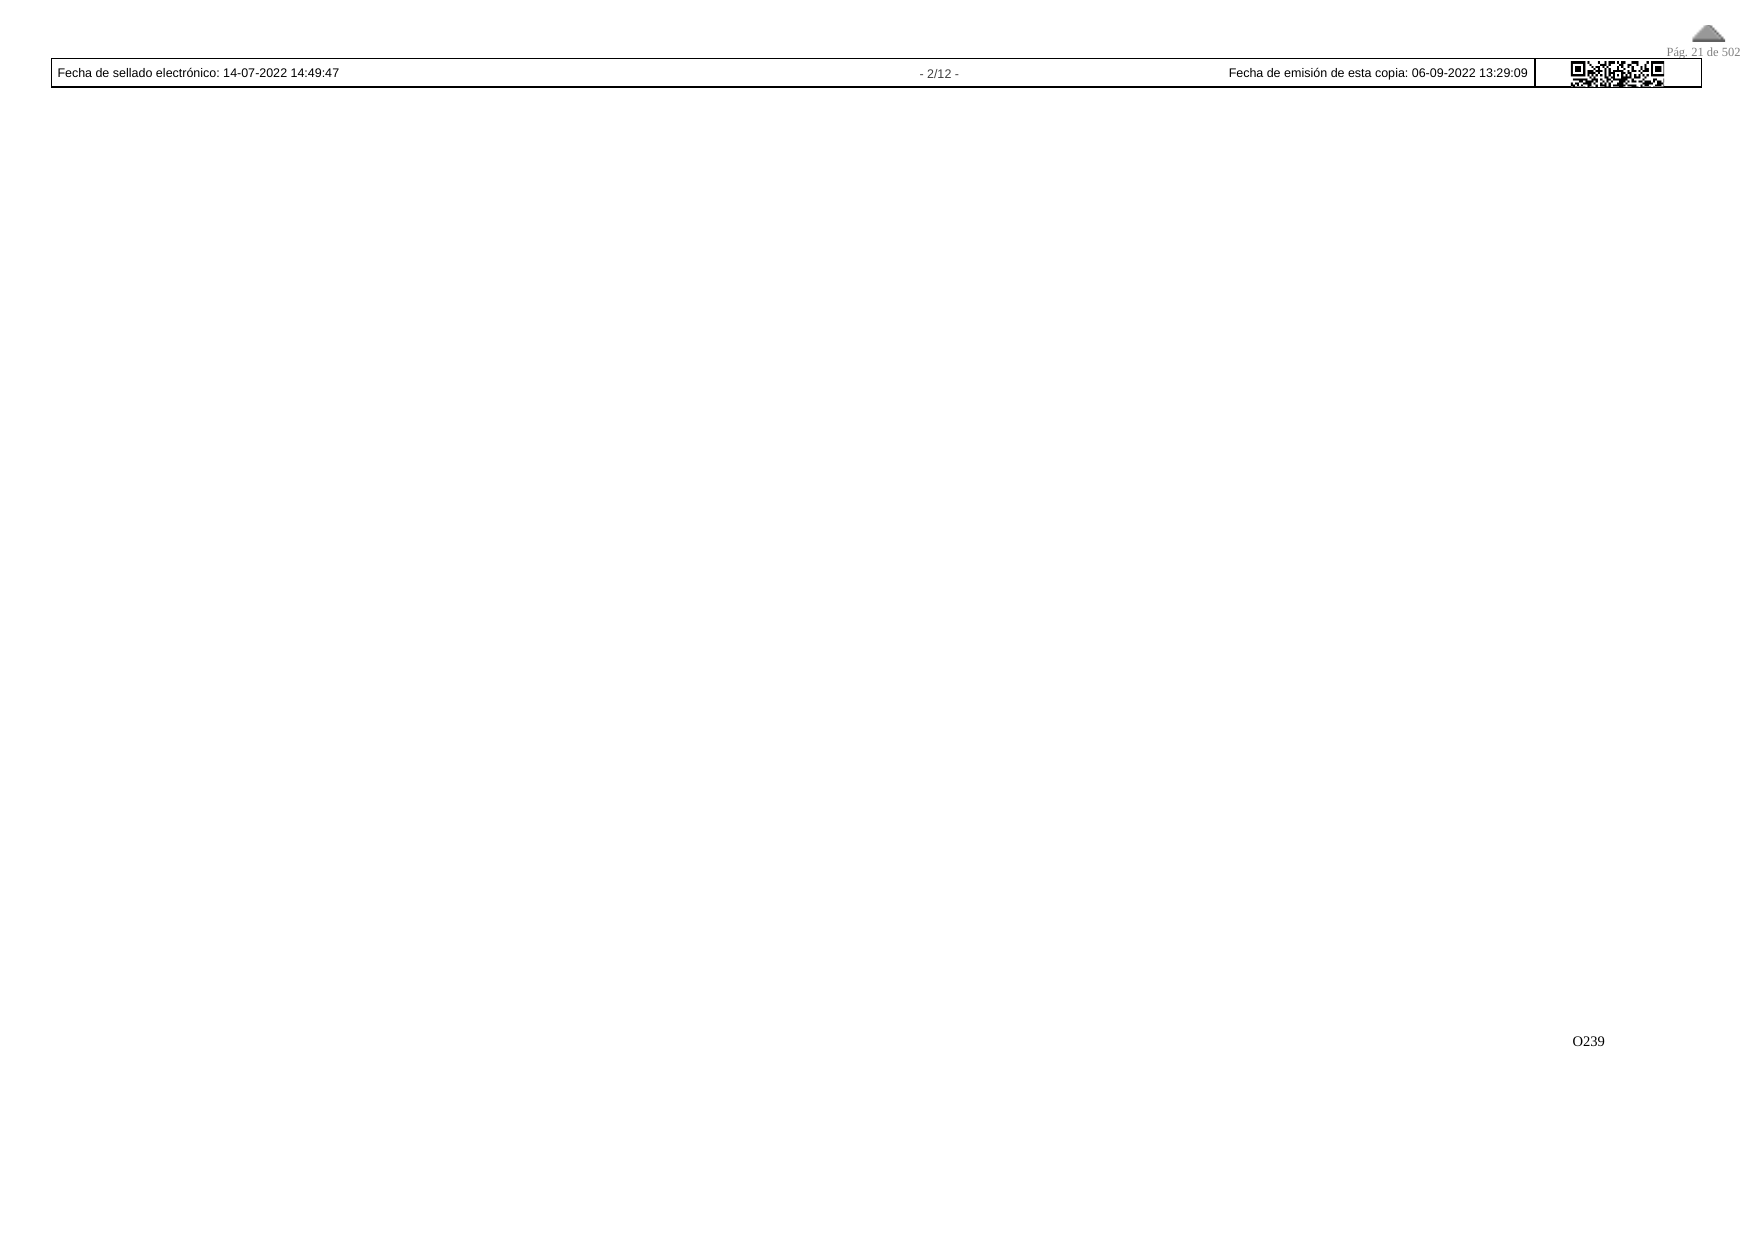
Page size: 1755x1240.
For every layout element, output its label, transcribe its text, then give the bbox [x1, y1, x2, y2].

table_cell Fecha de sellado electrónico: 14-07-2022 14:49:47 - 2/12 - Fecha de emisión de esta copia: 06-09-2022 13:29:09 [52, 59, 1534, 86]
picture [1691, 25, 1726, 42]
picture [1570, 61, 1665, 87]
table_header [1665, 61, 1701, 86]
table_header [1536, 59, 1664, 86]
